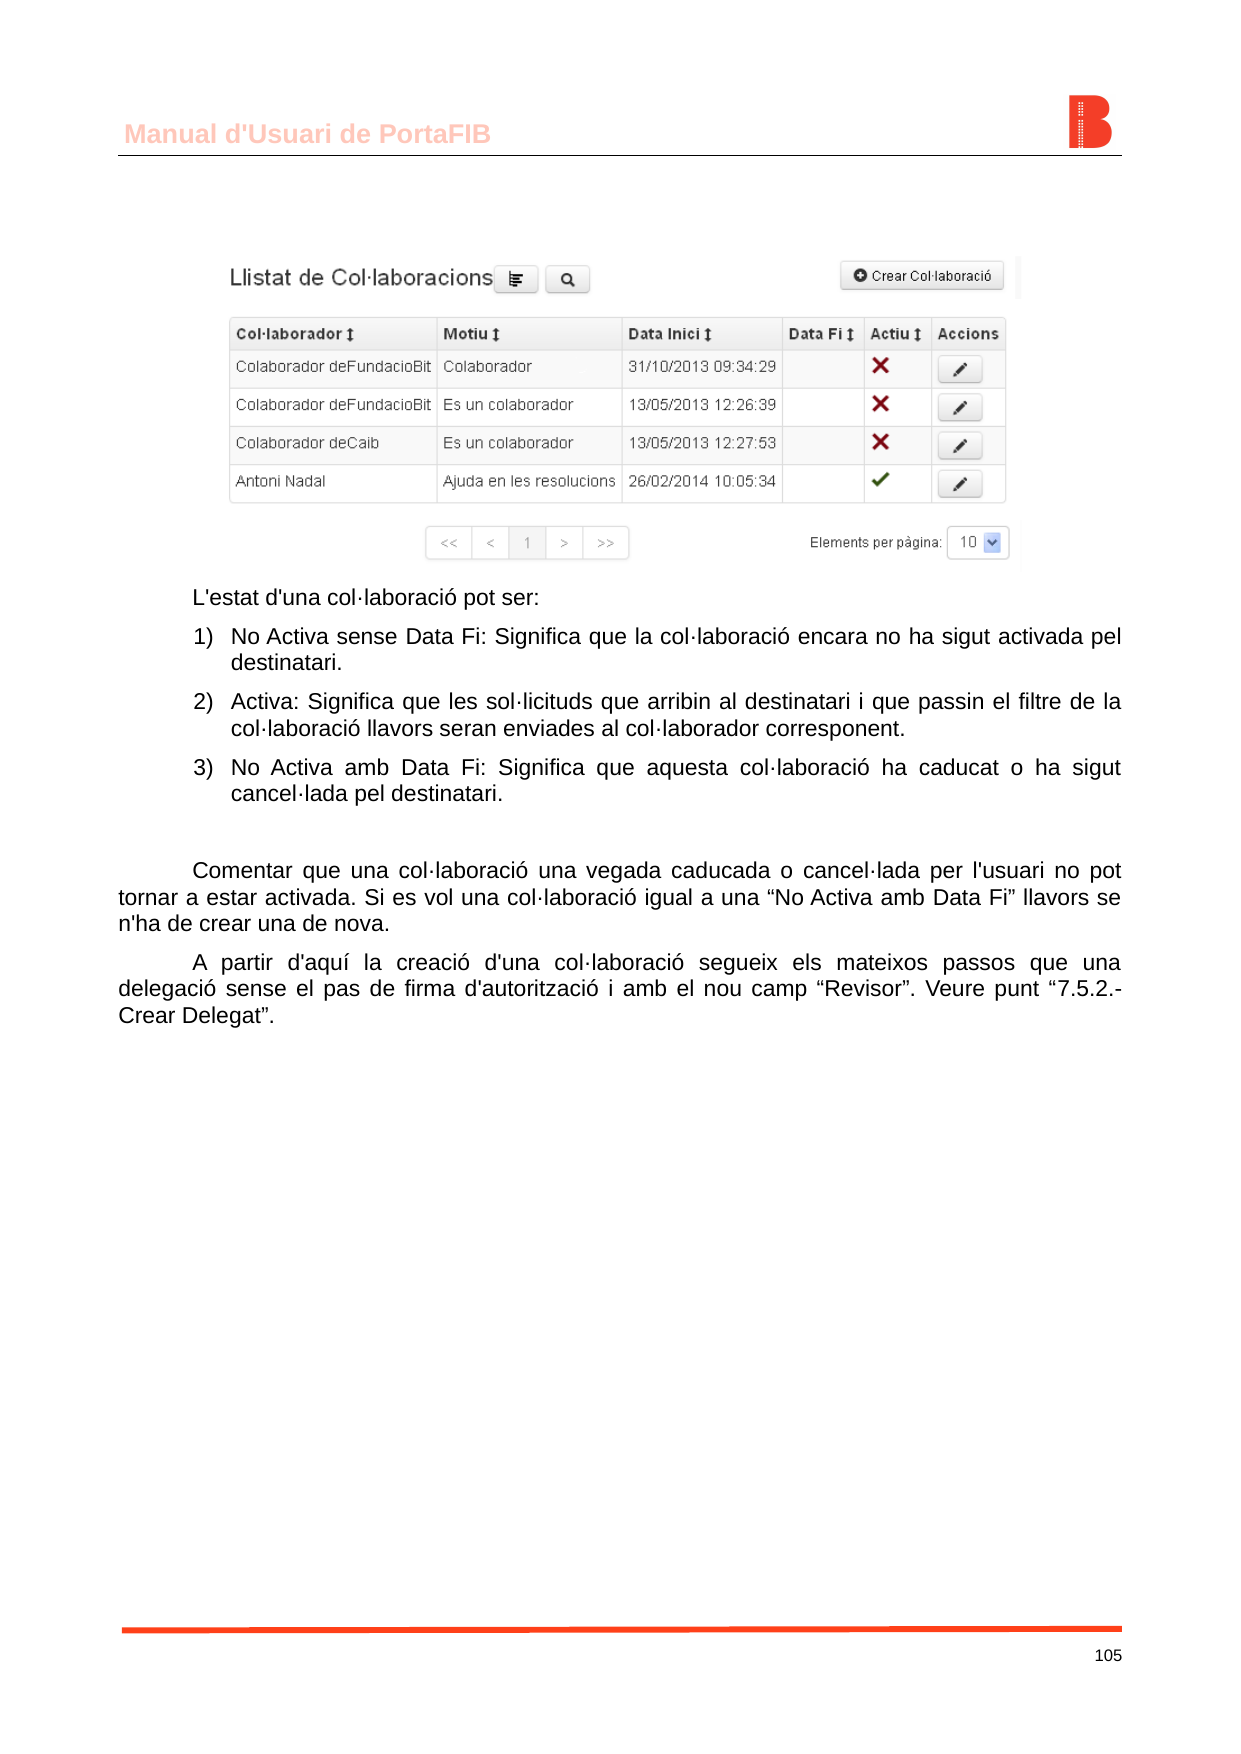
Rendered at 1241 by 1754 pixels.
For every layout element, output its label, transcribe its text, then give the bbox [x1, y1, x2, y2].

list No Activa sense Data Fi: Significa que la col·laboració encara no ha sigut activada pel destinatari. [193, 623, 1122, 676]
list No Activa amb Data Fi: Significa que aquesta col·laboració ha caducat o ha sigut cancel·lada pel destinatari. [193, 753, 1122, 806]
text L'estat d'una col·laboració pot ser: [118, 584, 1122, 611]
picture [219, 254, 1022, 572]
text Comentar que una col·laboració una vegada caducada o cancel·lada per l'usuari no pot tornar a estar activada. Si es vol una col·laboració igual a una “No Activa amb Data Fi” llavors se n'ha de crear una de nova. [118, 857, 1122, 937]
text A partir d'aquí la creació d'una col·laboració segueix els mateixos passos que una delegació sense el pas de firma d'autorització i amb el nou camp “Revisor”. Veure punt “7.5.2.-Crear Delegat”. [118, 949, 1122, 1028]
picture [1063, 94, 1117, 150]
list Activa: Significa que les sol·licituds que arribin al destinatari i que passin el filtre de la col·laboració llavors seran enviades al col·laborador corresponent. [193, 688, 1122, 741]
